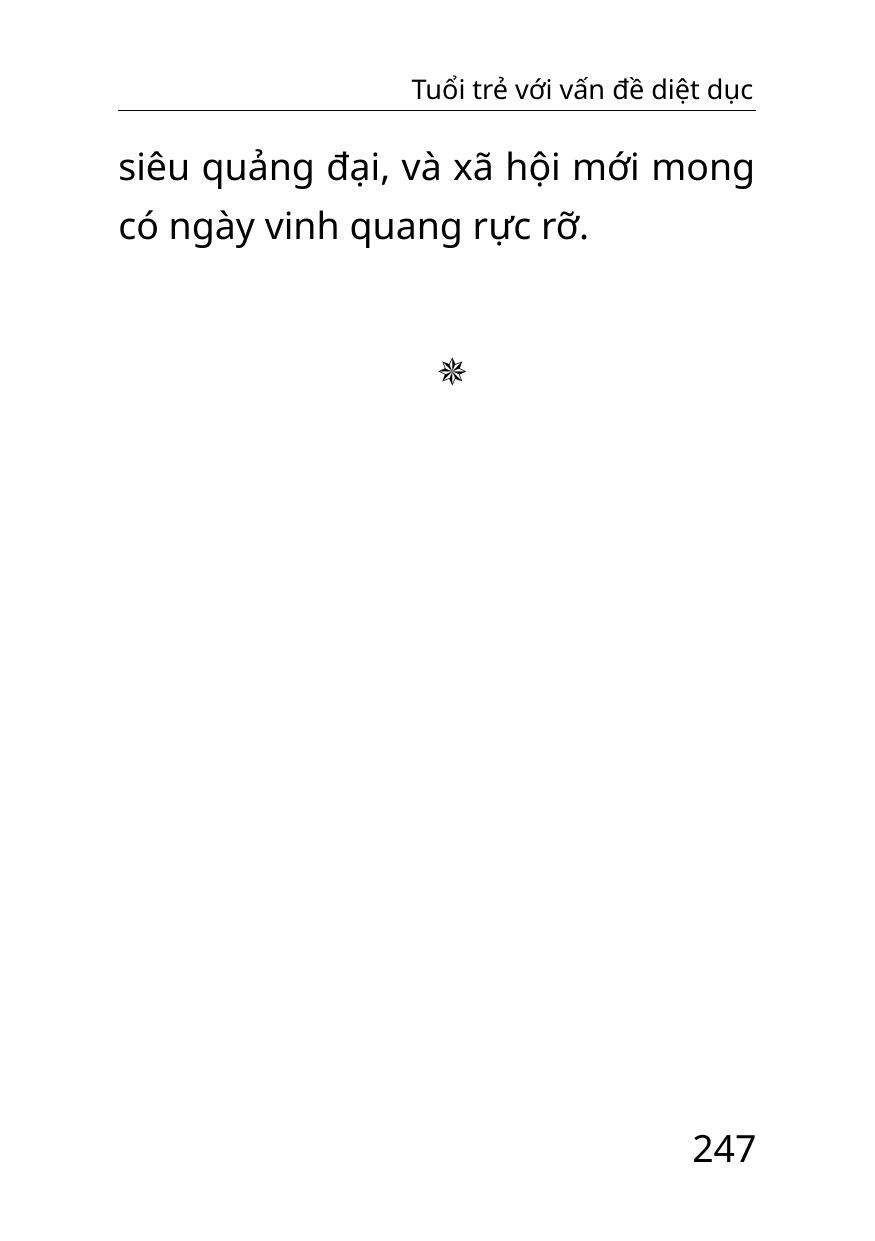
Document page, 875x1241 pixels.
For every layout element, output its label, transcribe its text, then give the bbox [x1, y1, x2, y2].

text 🟑 [118, 346, 756, 397]
text siêu quảng đại, và xã hội mới mong có ngày vinh quang rực rỡ. [118, 141, 756, 250]
